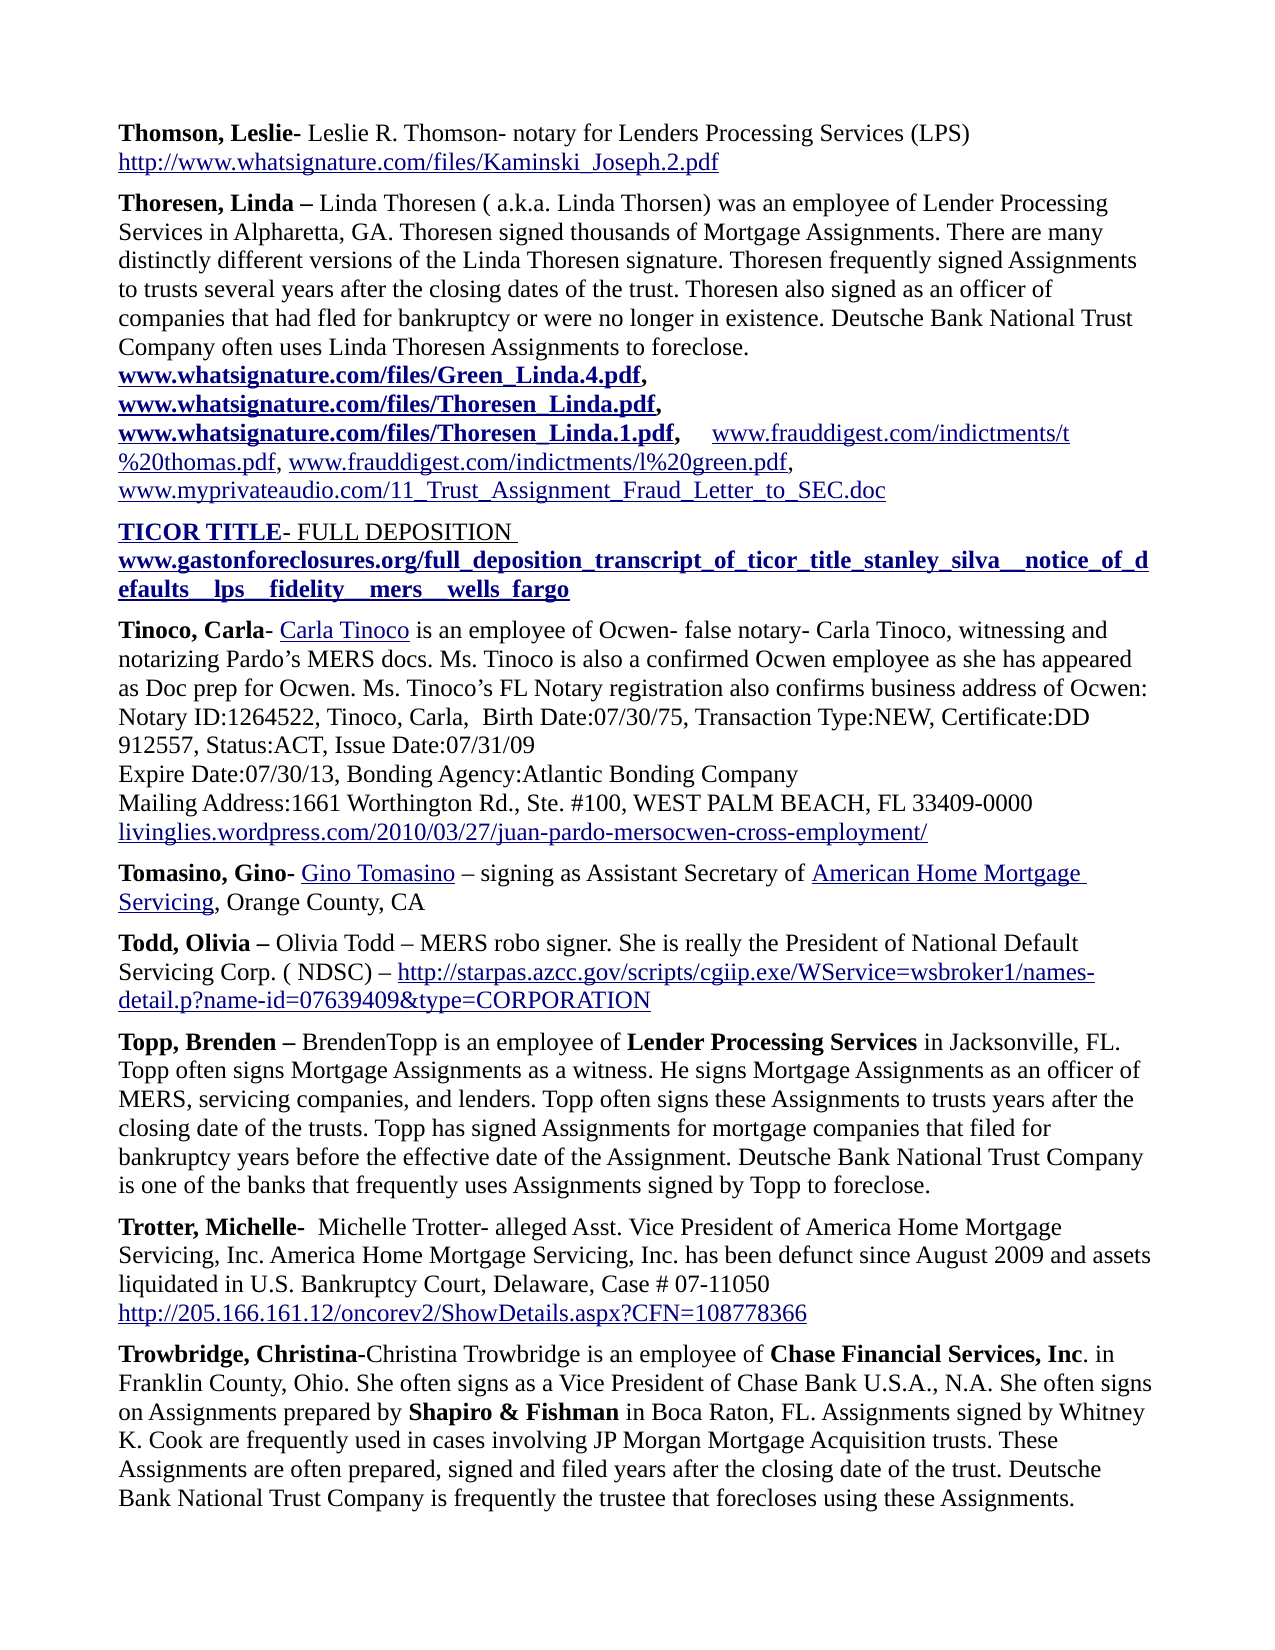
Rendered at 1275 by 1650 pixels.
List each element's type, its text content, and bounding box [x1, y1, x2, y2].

text Trowbridge, Christina-Christina Trowbridge is an employee of Chase Financial Services, Inc. in Franklin County, Ohio. She often signs as a Vice President of Chase Bank U.S.A., N.A. She often signs on Assignments prepared by Shapiro & Fishman in Boca Raton, FL. Assignments signed by Whitney K. Cook are frequently used in cases involving JP Morgan Mortgage Acquisition trusts. These Assignments are often prepared, signed and filed years after the closing date of the trust. Deutsche Bank National Trust Company is frequently the trustee that forecloses using these Assignments. [118, 1339, 1157, 1512]
text Thoresen, Linda – Linda Thoresen ( a.k.a. Linda Thorsen) was an employee of Lender Processing Services in Alpharetta, GA. Thoresen signed thousands of Mortgage Assignments. There are many distinctly different versions of the Linda Thoresen signature. Thoresen frequently signed Assignments to trusts several years after the closing dates of the trust. Thoresen also signed as an officer of companies that had fled for bankruptcy or were no longer in existence. Deutsche Bank National Trust Company often uses Linda Thoresen Assignments to foreclose. www.whatsignature.com/files/Green_Linda.4.pdf, www.whatsignature.com/files/Thoresen_Linda.pdf, www.whatsignature.com/files/Thoresen_Linda.1.pdf, www.frauddigest.com/indictments/t%20thomas.pdf, www.frauddigest.com/indictments/l%20green.pdf, www.myprivateaudio.com/11_Trust_Assignment_Fraud_Letter_to_SEC.doc [118, 188, 1157, 504]
text Tomasino, Gino- Gino Tomasino – signing as Assistant Secretary of American Home Mortgage Servicing, Orange County, CA [118, 858, 1157, 916]
text Topp, Brenden – BrendenTopp is an employee of Lender Processing Services in Jacksonville, FL. Topp often signs Mortgage Assignments as a witness. He signs Mortgage Assignments as an officer of MERS, servicing companies, and lenders. Topp often signs these Assignments to trusts years after the closing date of the trusts. Topp has signed Assignments for mortgage companies that filed for bankruptcy years before the effective date of the Assignment. Deutsche Bank National Trust Company is one of the banks that frequently uses Assignments signed by Topp to foreclose. [118, 1027, 1157, 1199]
text Thomson, Leslie- Leslie R. Thomson- notary for Lenders Processing Services (LPS) http://www.whatsignature.com/files/Kaminski_Joseph.2.pdf [118, 118, 1157, 176]
text TICOR TITLE- FULL DEPOSITION www.gastonforeclosures.org/full_deposition_transcript_of_ticor_title_stanley_silva__notice_of_defaults__lps__fidelity__mers__wells_fargo [118, 517, 1157, 603]
text Trotter, Michelle- Michelle Trotter- alleged Asst. Vice President of America Home Mortgage Servicing, Inc. America Home Mortgage Servicing, Inc. has been defunct since August 2009 and assets liquidated in U.S. Bankruptcy Court, Delaware, Case # 07-11050 http://205.166.161.12/oncorev2/ShowDetails.aspx?CFN=108778366 [118, 1212, 1157, 1327]
text Todd, Olivia – Olivia Todd – MERS robo signer. She is really the President of National Default Servicing Corp. ( NDSC) – http://starpas.azcc.gov/scripts/cgiip.exe/WService=wsbroker1/names-detail.p?name-id=07639409&type=CORPORATION [118, 928, 1157, 1014]
text Tinoco, Carla- Carla Tinoco is an employee of Ocwen- false notary- Carla Tinoco, witnessing and notarizing Pardo’s MERS docs. Ms. Tinoco is also a confirmed Ocwen employee as she has appeared as Doc prep for Ocwen. Ms. Tinoco’s FL Notary registration also confirms business address of Ocwen: Notary ID:1264522, Tinoco, Carla, Birth Date:07/30/75, Transaction Type:NEW, Certificate:DD 912557, Status:ACT, Issue Date:07/31/09 Expire Date:07/30/13, Bonding Agency:Atlantic Bonding Company Mailing Address:1661 Worthington Rd., Ste. #100, WEST PALM BEACH, FL 33409-0000 livinglies.wordpress.com/2010/03/27/juan-pardo-mersocwen-cross-employment/ [118, 616, 1157, 846]
